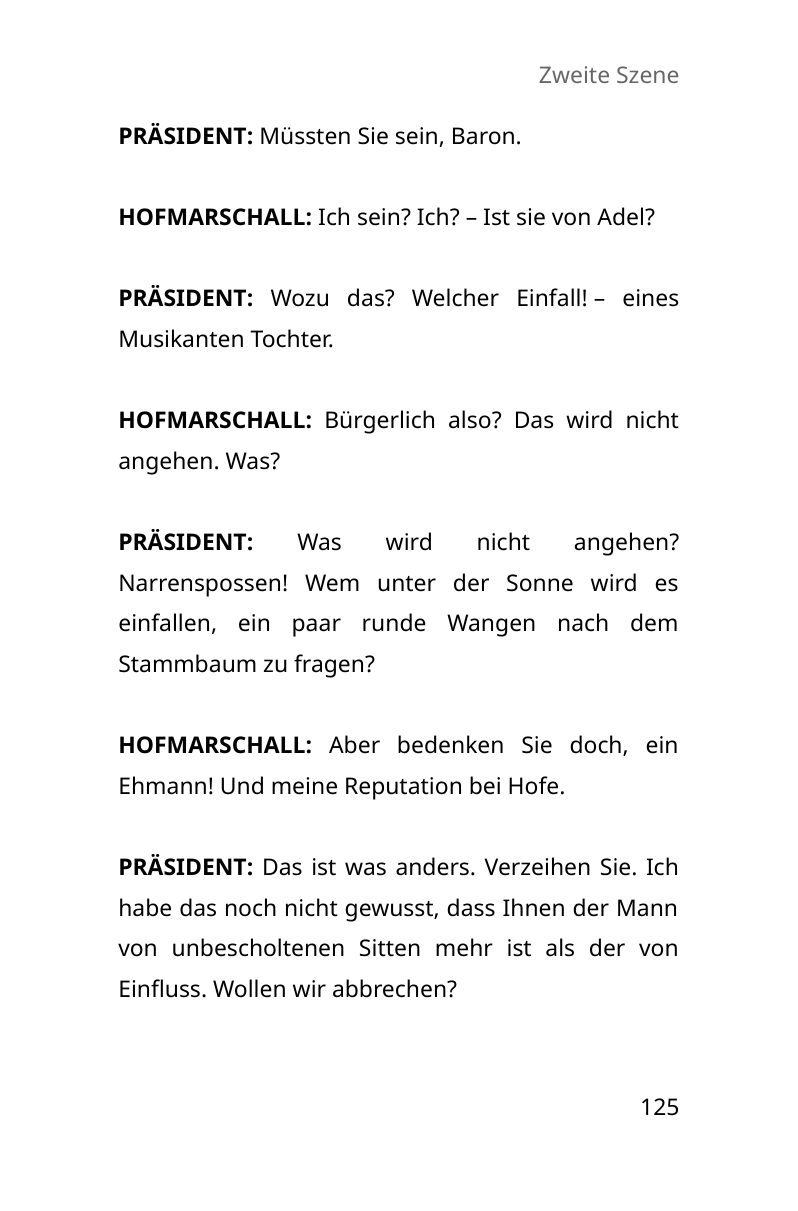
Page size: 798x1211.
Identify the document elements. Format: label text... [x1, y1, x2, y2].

text HOFMARSCHALL: Bürgerlich also? Das wird nicht angehen. Was? [118, 375, 679, 476]
text PRÄSIDENT: Müssten Sie sein, Baron. [118, 120, 679, 151]
text HOFMARSCHALL: Aber bedenken Sie doch, ein Ehmann! Und meine Reputation bei Hofe. [118, 700, 679, 801]
text PRÄSIDENT: Was wird nicht angehen? Narrenspossen! Wem unter der Sonne wird es einfallen, ein paar runde Wangen nach dem Stammbaum zu fragen? [118, 497, 679, 679]
text HOFMARSCHALL: Ich sein? Ich? – Ist sie von Adel? [118, 172, 679, 232]
text PRÄSIDENT: Wozu das? Welcher Einfall! – eines Musikanten Tochter. [118, 253, 679, 354]
text PRÄSIDENT: Das ist was anders. Verzeihen Sie. Ich habe das noch nicht gewusst, dass Ihnen der Mann von unbescholtenen Sitten mehr ist als der von Einfluss. Wollen wir abbrechen? [118, 822, 679, 1004]
